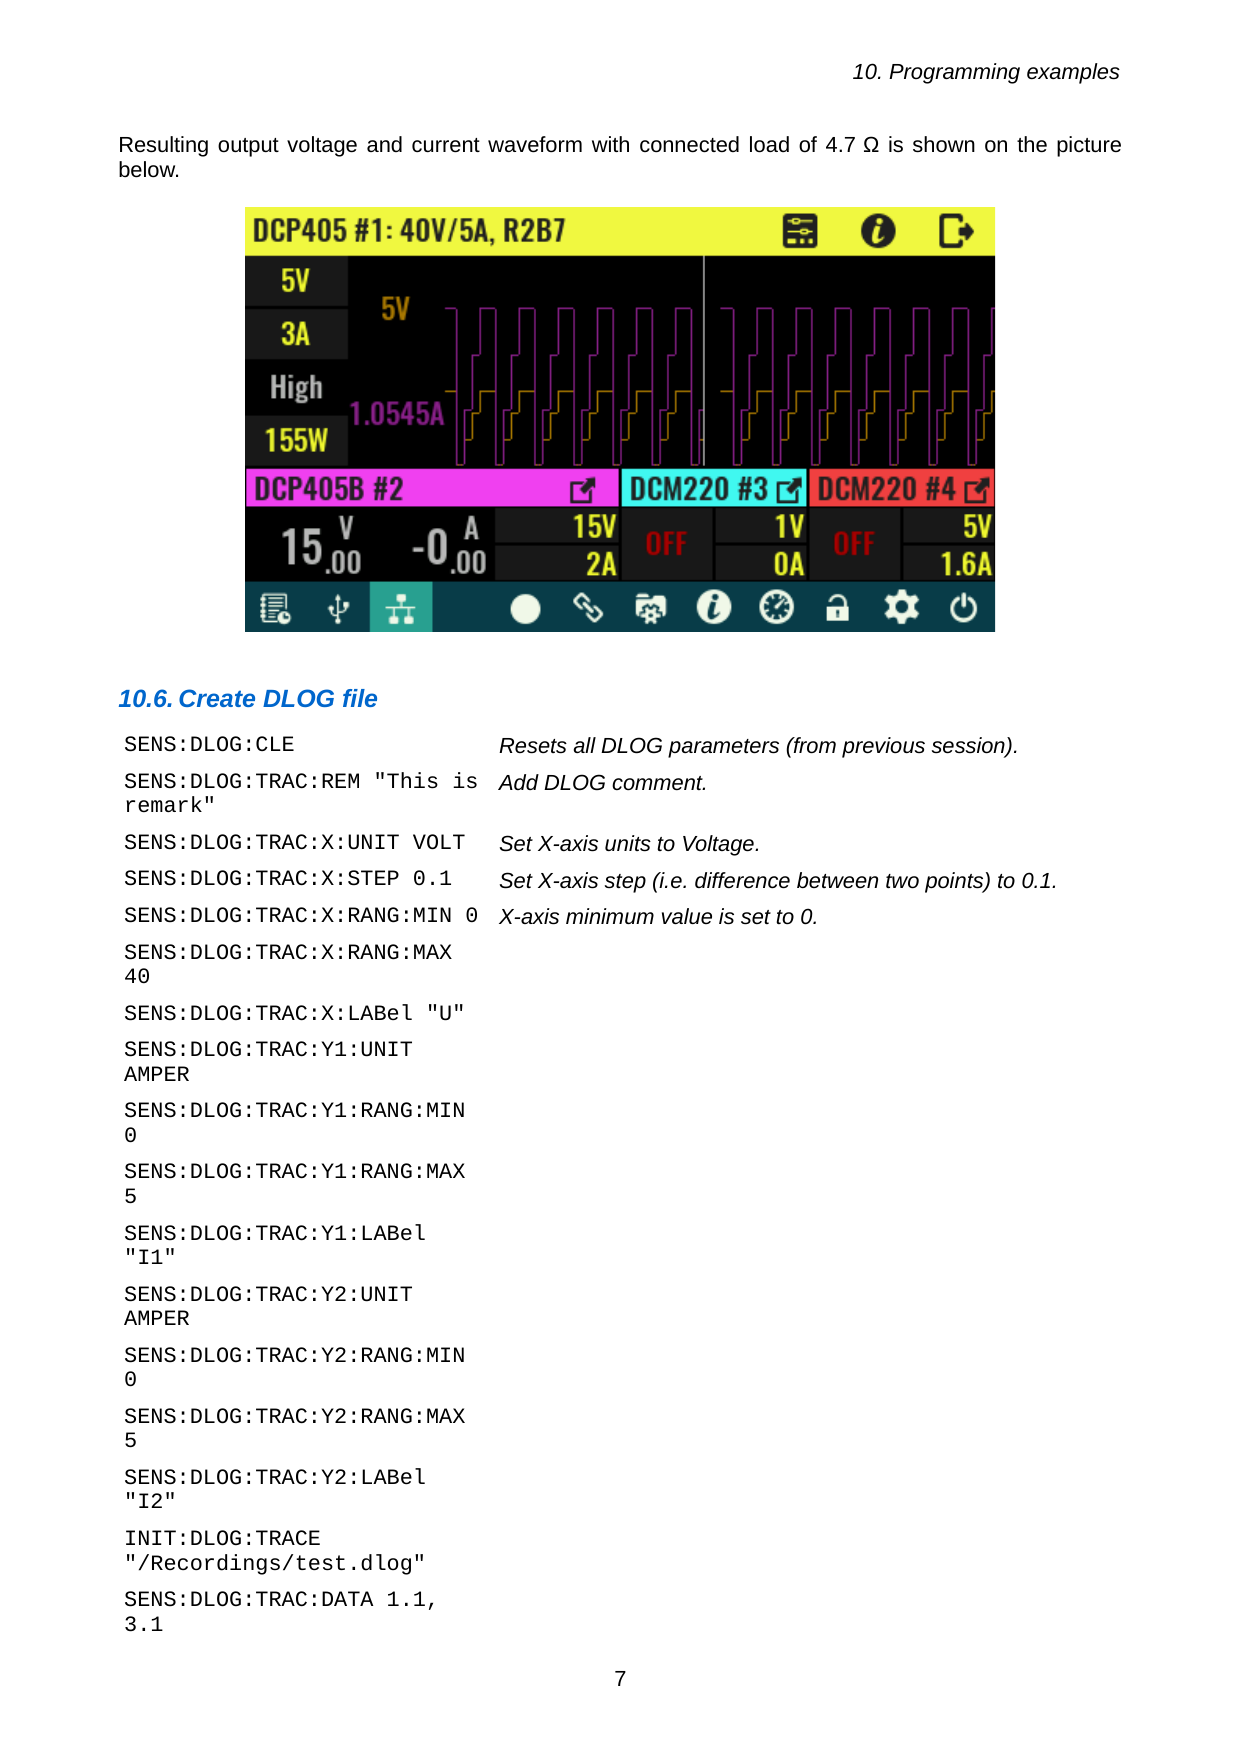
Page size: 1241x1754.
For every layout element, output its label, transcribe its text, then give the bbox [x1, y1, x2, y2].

table_cell [493, 1033, 1122, 1094]
table_cell [493, 996, 1122, 1033]
table_cell SENS:DLOG:TRAC:Y2:RANG:MIN 0 [118, 1338, 493, 1399]
table_cell [493, 935, 1122, 996]
table_cell SENS:DLOG:TRAC:X:UNIT VOLT [118, 825, 493, 862]
table_cell [493, 1216, 1122, 1277]
table_cell X-axis minimum value is set to 0. [493, 899, 1122, 935]
table_cell Set X-axis units to Voltage. [493, 825, 1122, 862]
table_cell [493, 1521, 1122, 1582]
table_cell SENS:DLOG:TRAC:Y2:RANG:MAX 5 [118, 1399, 493, 1460]
table_cell [493, 1155, 1122, 1216]
table_cell [493, 1094, 1122, 1155]
table_cell [493, 1399, 1122, 1460]
table_cell [493, 1338, 1122, 1399]
table_cell [493, 1277, 1122, 1338]
table_cell SENS:DLOG:TRAC:DATA 1.1, 3.1 [118, 1582, 493, 1643]
table_cell Add DLOG comment. [493, 764, 1122, 825]
table_cell SENS:DLOG:TRAC:X:STEP 0.1 [118, 862, 493, 898]
table_cell SENS:DLOG:TRAC:X:LABel "U" [118, 996, 493, 1033]
table_cell INIT:DLOG:TRACE "/Recordings/test.dlog" [118, 1521, 493, 1582]
table_header Resets all DLOG parameters (from previous session). [493, 728, 1122, 764]
table_header SENS:DLOG:CLE [118, 728, 493, 764]
table_cell SENS:DLOG:TRAC:X:RANG:MAX 40 [118, 935, 493, 996]
subtitle Create DLOG file [118, 684, 1122, 713]
table_cell SENS:DLOG:TRAC:Y2:UNIT AMPER [118, 1277, 493, 1338]
text Resulting output voltage and current waveform with connected load of 4.7 Ω is shown on the picture below. [118, 131, 1122, 182]
table_cell Set X-axis step (i.e. difference between two points) to 0.1. [493, 862, 1122, 898]
table_cell SENS:DLOG:TRAC:X:RANG:MIN 0 [118, 899, 493, 935]
table_cell SENS:DLOG:TRAC:Y1:RANG:MAX 5 [118, 1155, 493, 1216]
picture [245, 207, 995, 632]
table_cell [493, 1460, 1122, 1521]
table_cell SENS:DLOG:TRAC:Y1:UNIT AMPER [118, 1033, 493, 1094]
table_cell SENS:DLOG:TRAC:REM "This is remark" [118, 764, 493, 825]
table_cell SENS:DLOG:TRAC:Y1:RANG:MIN 0 [118, 1094, 493, 1155]
table_cell SENS:DLOG:TRAC:Y1:LABel "I1" [118, 1216, 493, 1277]
table_cell SENS:DLOG:TRAC:Y2:LABel "I2" [118, 1460, 493, 1521]
table_cell [493, 1582, 1122, 1643]
